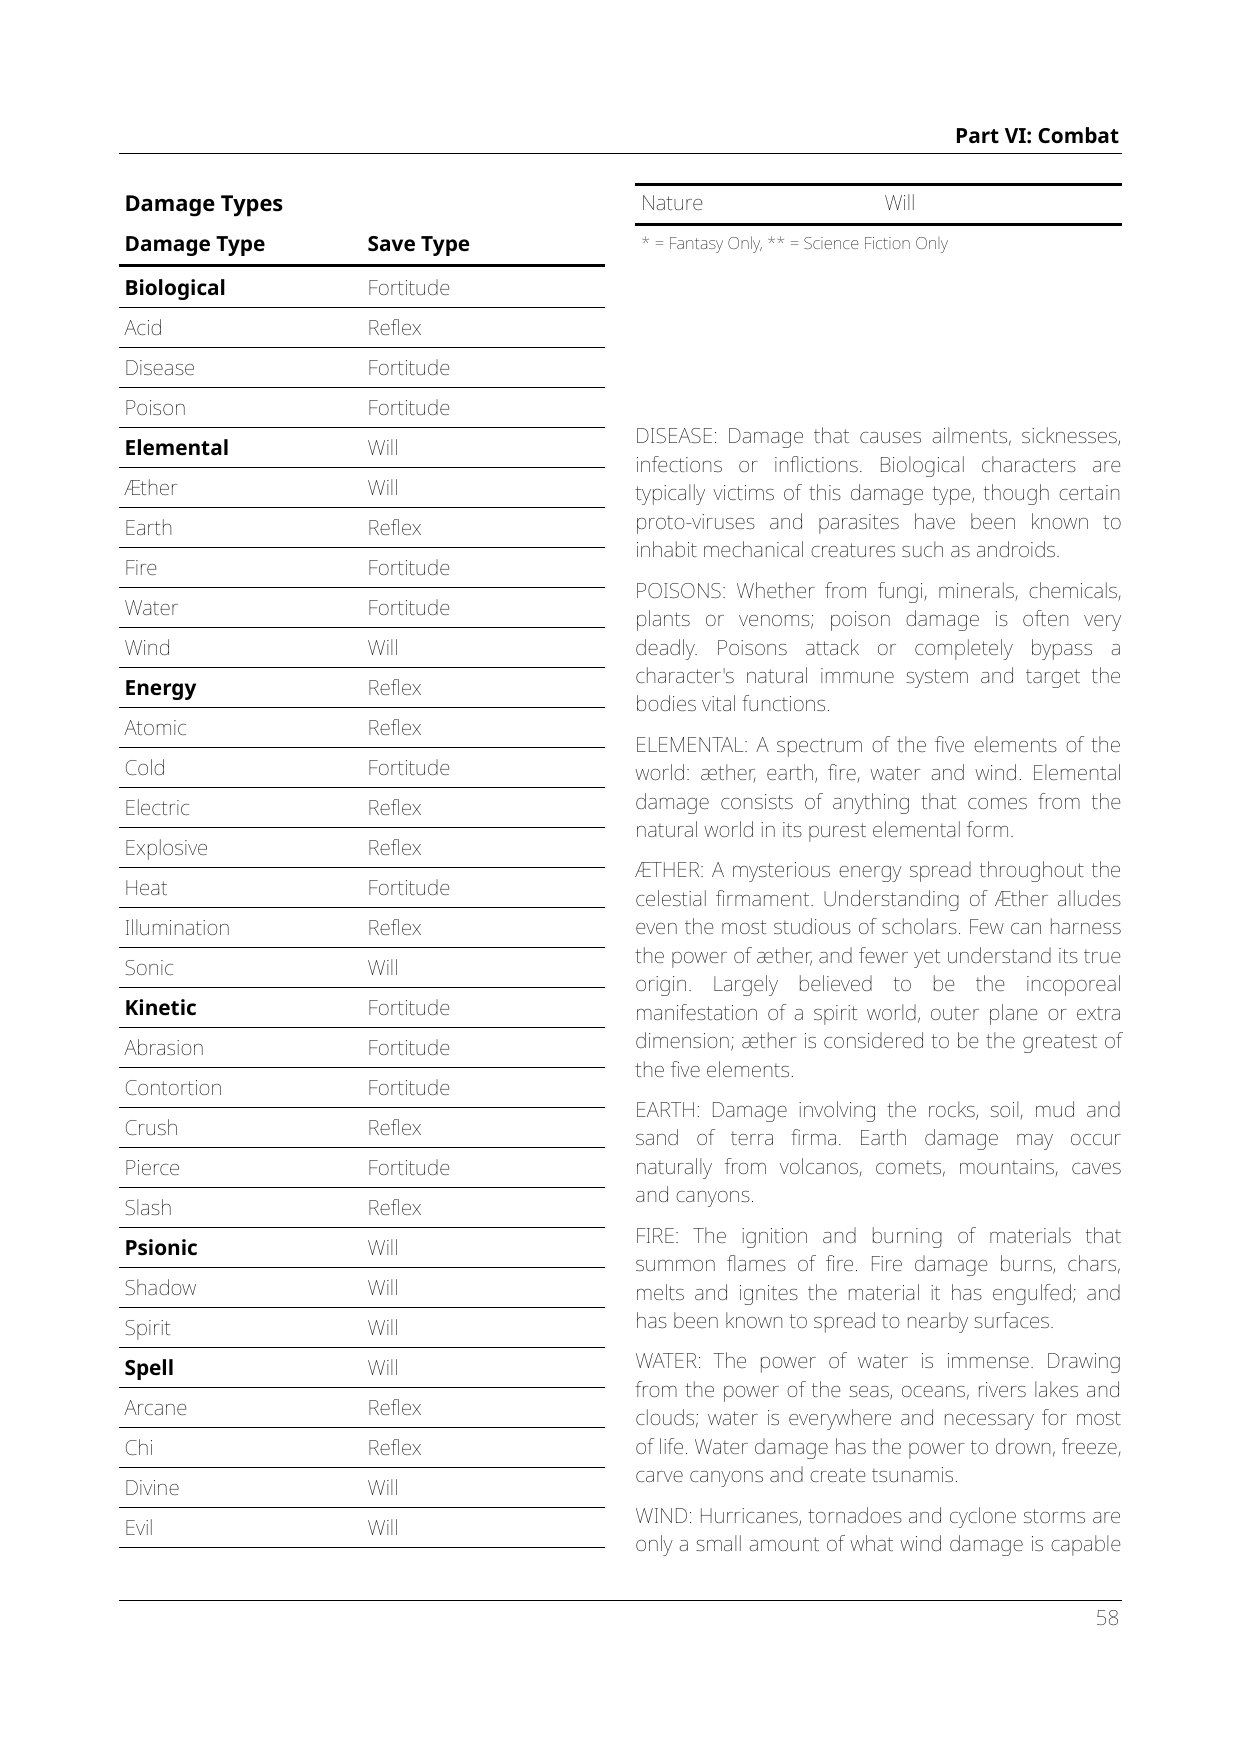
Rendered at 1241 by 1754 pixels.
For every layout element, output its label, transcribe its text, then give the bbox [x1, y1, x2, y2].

table_cell Reflex [362, 1428, 605, 1467]
table_cell Will [362, 1348, 605, 1387]
table_cell Illumination [119, 908, 362, 947]
table_cell Will [362, 468, 605, 507]
table_cell Wind [119, 628, 362, 667]
table_cell Reflex [362, 1388, 605, 1427]
table_cell Æther [119, 468, 362, 507]
table_cell Shadow [119, 1268, 362, 1307]
table_cell Fortitude [362, 1148, 605, 1187]
text ELEMENTAL: A spectrum of the five elements of the world: æther, earth, fire, water and wind. Elemental damage consists of anything that comes from the natural world in its purest elemental form. [635, 730, 1122, 844]
table_cell Pierce [119, 1148, 362, 1187]
table_cell Will [362, 1228, 605, 1267]
table_cell Reflex [362, 828, 605, 867]
table_cell Atomic [119, 708, 362, 747]
table_cell Spell [119, 1348, 362, 1387]
table_cell Sonic [119, 948, 362, 987]
table_cell Poison [119, 388, 362, 427]
table_cell Damage Type [119, 224, 362, 264]
table_cell Contortion [119, 1068, 362, 1107]
table_cell Evil [119, 1508, 362, 1547]
table_cell Water [119, 588, 362, 627]
table_cell Will [362, 1308, 605, 1347]
table_cell Fortitude [362, 868, 605, 907]
table_cell Reflex [362, 788, 605, 827]
table_cell Acid [119, 308, 362, 347]
text WIND: Hurricanes, tornadoes and cyclone storms are only a small amount of what wind damage is capable [635, 1501, 1122, 1558]
table_cell Fortitude [362, 988, 605, 1027]
table_cell Fortitude [362, 588, 605, 627]
table_cell Will [879, 186, 1122, 223]
table_cell Fortitude [362, 388, 605, 427]
table_cell Fortitude [362, 1028, 605, 1067]
table_cell Elemental [119, 428, 362, 467]
table_cell Arcane [119, 1388, 362, 1427]
table_cell Heat [119, 868, 362, 907]
table_cell Fortitude [362, 548, 605, 587]
table_cell Disease [119, 348, 362, 387]
table_cell Psionic [119, 1228, 362, 1267]
table_cell Biological [119, 267, 362, 307]
table_cell Reflex [362, 308, 605, 347]
table_cell Reflex [362, 508, 605, 547]
table_cell Save Type [362, 224, 605, 264]
table_cell Will [362, 628, 605, 667]
text POISONS: Whether from fungi, minerals, chemicals, plants or venoms; poison damage is often very deadly. Poisons attack or completely bypass a character's natural immune system and target the bodies vital functions. [635, 576, 1122, 718]
table_cell Reflex [362, 1188, 605, 1227]
table_cell Fire [119, 548, 362, 587]
table_cell Will [362, 948, 605, 987]
table_cell Crush [119, 1108, 362, 1147]
table_cell Will [362, 1468, 605, 1507]
table_cell Electric [119, 788, 362, 827]
text WATER: The power of water is immense. Drawing from the power of the seas, oceans, rivers lakes and clouds; water is everywhere and necessary for most of life. Water damage has the power to drown, freeze, carve canyons and create tsunamis. [635, 1347, 1122, 1489]
table_cell * = Fantasy Only, ** = Science Fiction Only [635, 226, 1122, 260]
text ÆTHER: A mysterious energy spread throughout the celestial firmament. Understanding of Æther alludes even the most studious of scholars. Few can harness the power of æther, and fewer yet understand its true origin. Largely believed to be the incoporeal manifestation of a spirit world, outer plane or extra dimension; æther is considered to be the greatest of the five elements. [635, 856, 1122, 1083]
table_cell Chi [119, 1428, 362, 1467]
table_cell Divine [119, 1468, 362, 1507]
table_cell Reflex [362, 708, 605, 747]
table_cell Fortitude [362, 748, 605, 787]
table_cell Explosive [119, 828, 362, 867]
table_cell Reflex [362, 668, 605, 707]
table_cell Nature [635, 186, 878, 223]
table_cell Earth [119, 508, 362, 547]
table_cell Spirit [119, 1308, 362, 1347]
table_cell Fortitude [362, 348, 605, 387]
table_cell Reflex [362, 1108, 605, 1147]
text DISEASE: Damage that causes ailments, sicknesses, infections or inflictions. Biological characters are typically victims of this damage type, though certain proto-viruses and parasites have been known to inhabit mechanical creatures such as androids. [635, 422, 1122, 564]
text FIRE: The ignition and burning of materials that summon flames of fire. Fire damage burns, chars, melts and ignites the material it has engulfed; and has been known to spread to nearby surfaces. [635, 1221, 1122, 1334]
table_cell Energy [119, 668, 362, 707]
table_cell Will [362, 428, 605, 467]
text EARTH: Damage involving the rocks, soil, mud and sand of terra firma. Earth damage may occur naturally from volcanos, comets, mountains, caves and canyons. [635, 1095, 1122, 1209]
table_cell Abrasion [119, 1028, 362, 1067]
table_cell Fortitude [362, 267, 605, 307]
table_header Damage Types [119, 183, 605, 224]
table_cell Fortitude [362, 1068, 605, 1107]
table_cell Cold [119, 748, 362, 787]
table_cell Slash [119, 1188, 362, 1227]
table_cell Kinetic [119, 988, 362, 1027]
table_cell Reflex [362, 908, 605, 947]
table_cell Will [362, 1508, 605, 1547]
table_cell Will [362, 1268, 605, 1307]
